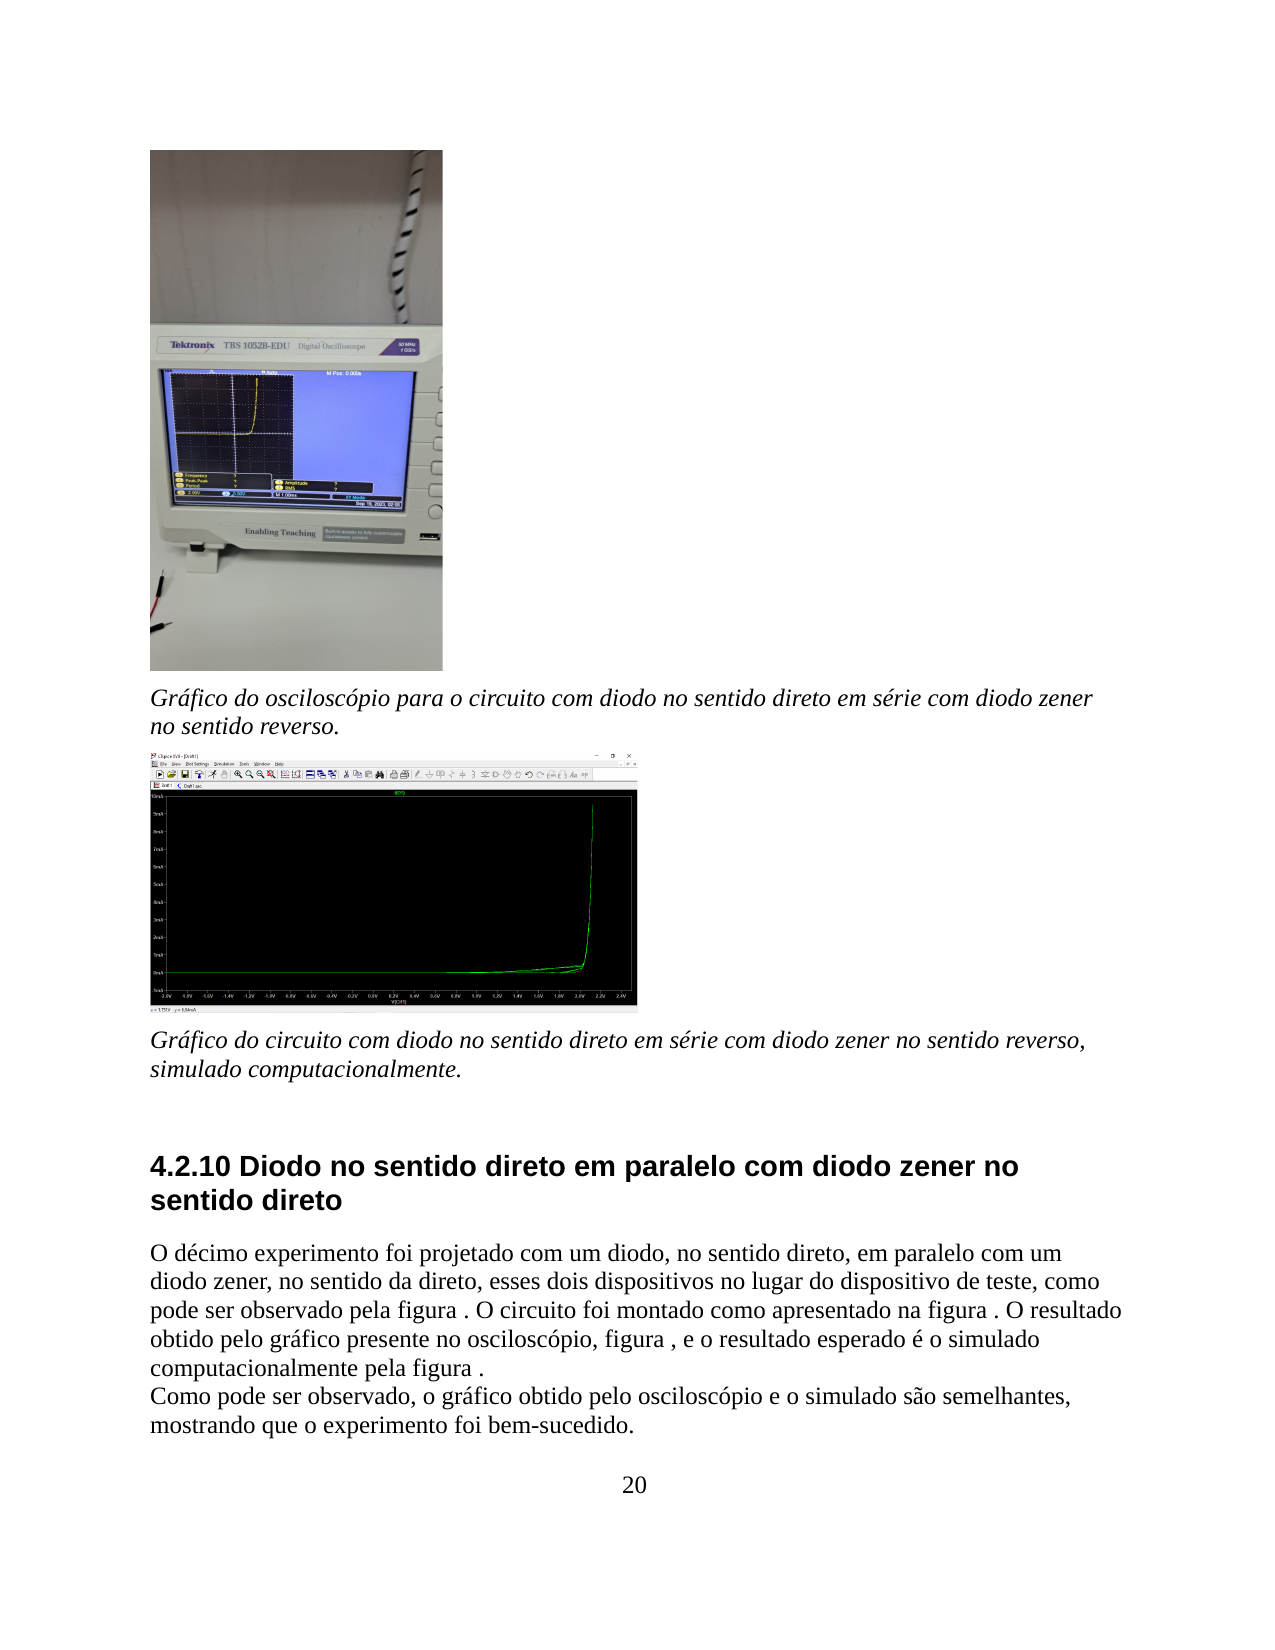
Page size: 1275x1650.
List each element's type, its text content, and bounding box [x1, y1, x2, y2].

text Gráfico do osciloscópio para o circuito com diodo no sentido direto em série com diodo zener no sentido reverso. [150, 683, 1125, 740]
picture [150, 150, 443, 671]
picture [150, 752, 638, 1013]
text Gráfico do circuito com diodo no sentido direto em série com diodo zener no sentido reverso, simulado computacionalmente. [150, 1025, 1125, 1083]
text O décimo experimento foi projetado com um diodo, no sentido direto, em paralelo com um diodo zener, no sentido da direto, esses dois dispositivos no lugar do dispositivo de teste, como pode ser observado pela figura . O circuito foi montado como apresentado na figura . O resultado obtido pelo gráfico presente no osciloscópio, figura , e o resultado esperado é o simulado computacionalmente pela figura . Como pode ser observado, o gráfico obtido pelo osciloscópio e o simulado são semelhantes, mostrando que o experimento foi bem-sucedido. [150, 1238, 1125, 1439]
subtitle 4.2.10 Diodo no sentido direto em paralelo com diodo zener no sentido direto [150, 1149, 1125, 1216]
